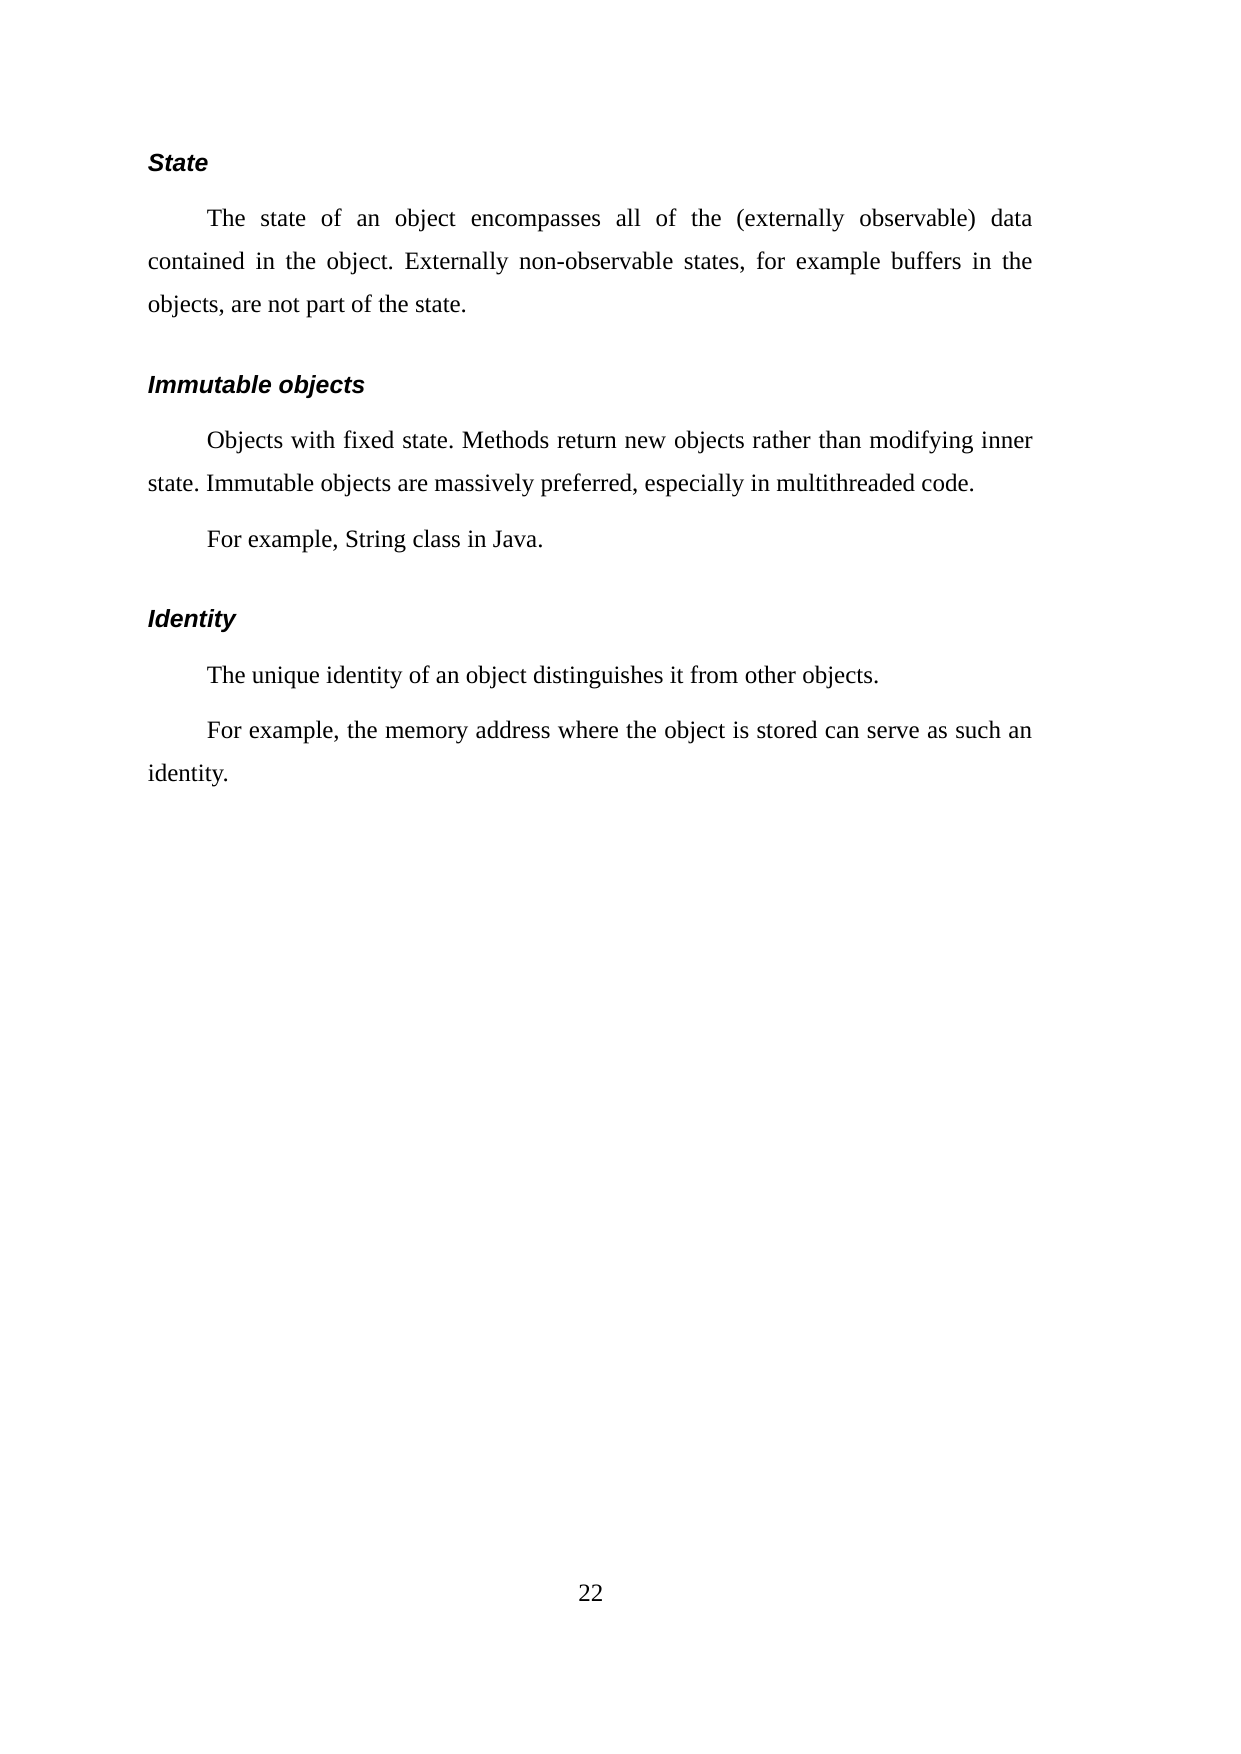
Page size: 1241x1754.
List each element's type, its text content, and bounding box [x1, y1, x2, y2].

subtitle Identity [148, 604, 1033, 633]
text The unique identity of an object distinguishes it from other objects. [148, 660, 1033, 688]
text For example, String class in Java. [148, 524, 1033, 553]
subtitle Immutable objects [148, 370, 1033, 398]
text For example, the memory address where the object is stored can serve as such an identity. [148, 715, 1033, 787]
text Objects with fixed state. Methods return new objects rather than modifying inner state. Immutable objects are massively preferred, especially in multithreaded code. [148, 425, 1033, 497]
subtitle State [148, 148, 1033, 176]
text The state of an object encompasses all of the (externally observable) data contained in the object. Externally non-observable states, for example buffers in the objects, are not part of the state. [148, 203, 1033, 318]
